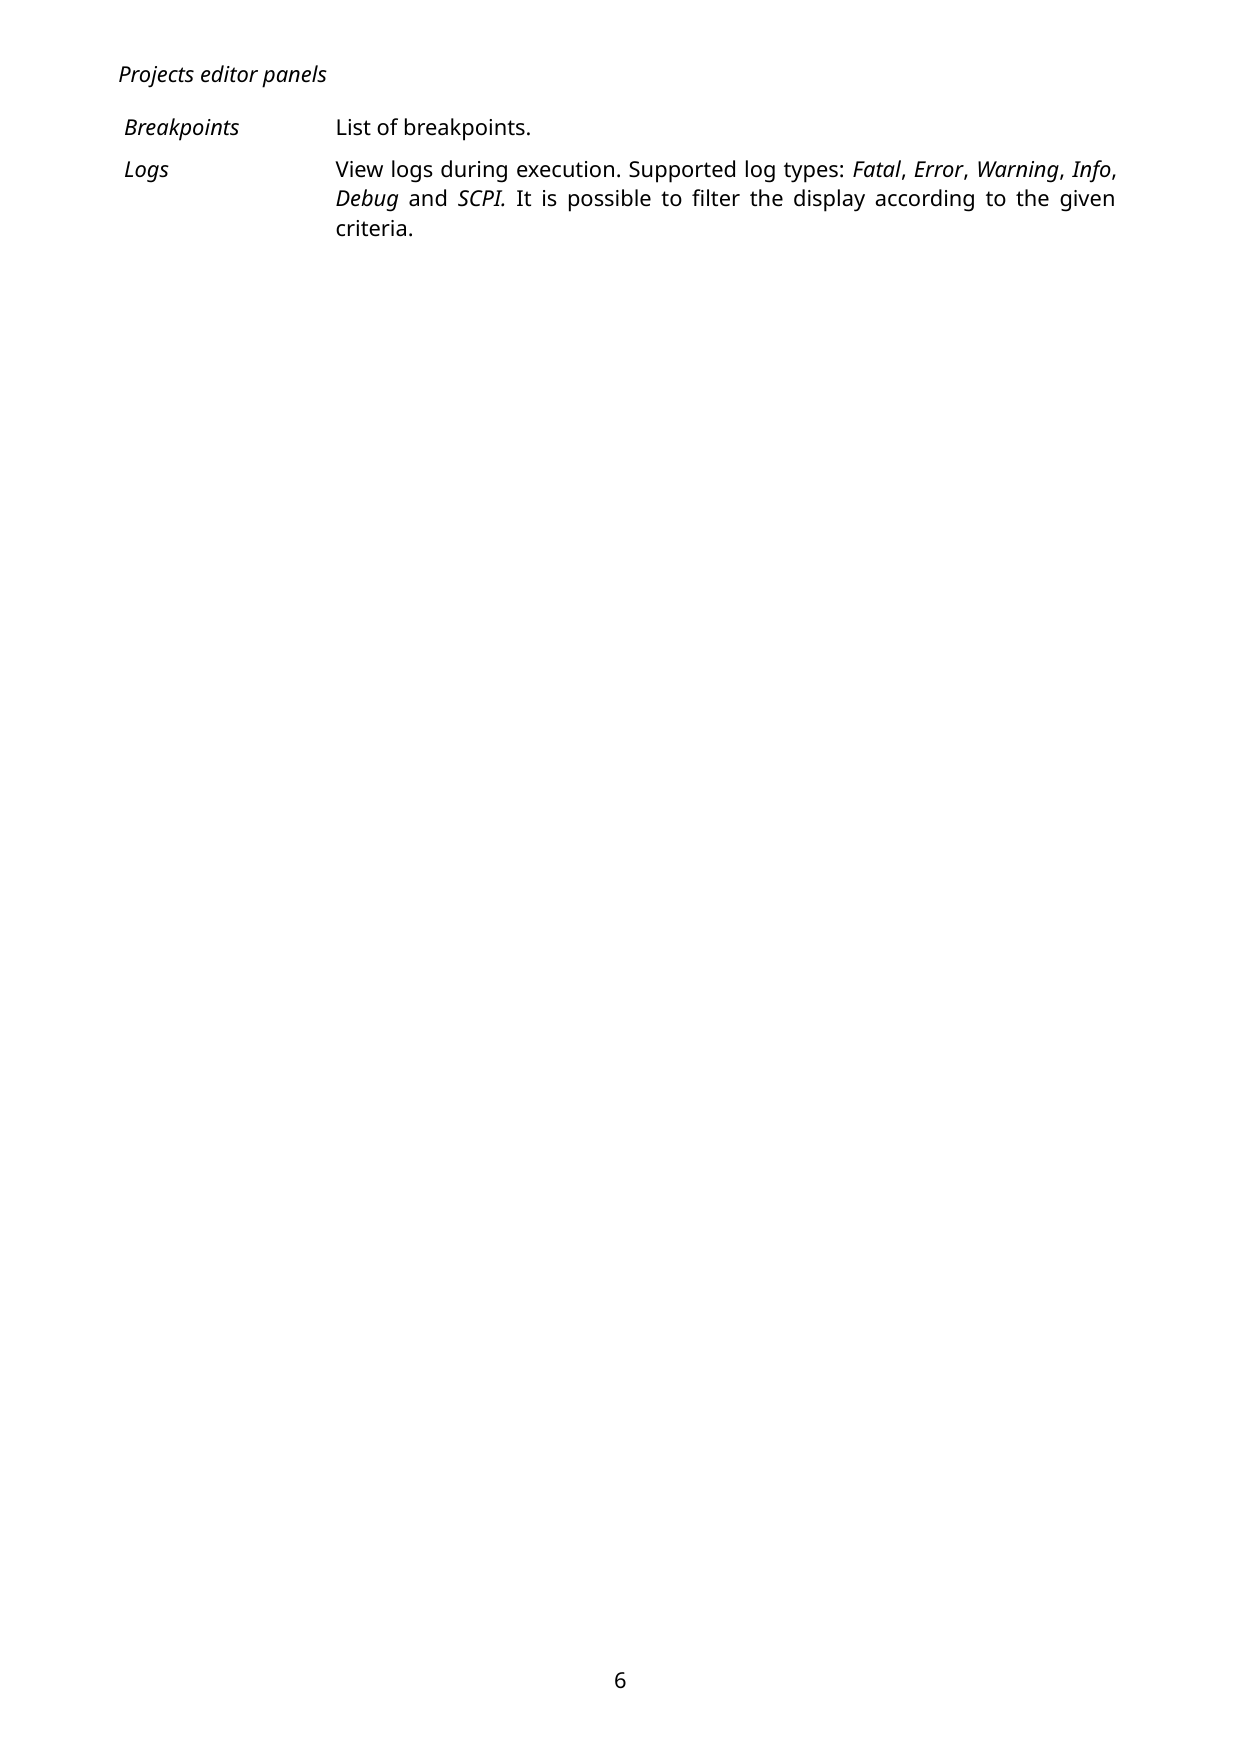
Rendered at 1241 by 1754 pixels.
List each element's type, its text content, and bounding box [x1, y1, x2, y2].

table_cell Logs [118, 148, 330, 249]
table_cell Breakpoints [118, 107, 330, 148]
table_cell List of breakpoints. [330, 107, 1123, 148]
table_cell View logs during execution. Supported log types: Fatal, Error, Warning, Info, Debug and SCPI. It is possible to filter the display according to the given criteria. [330, 148, 1123, 249]
